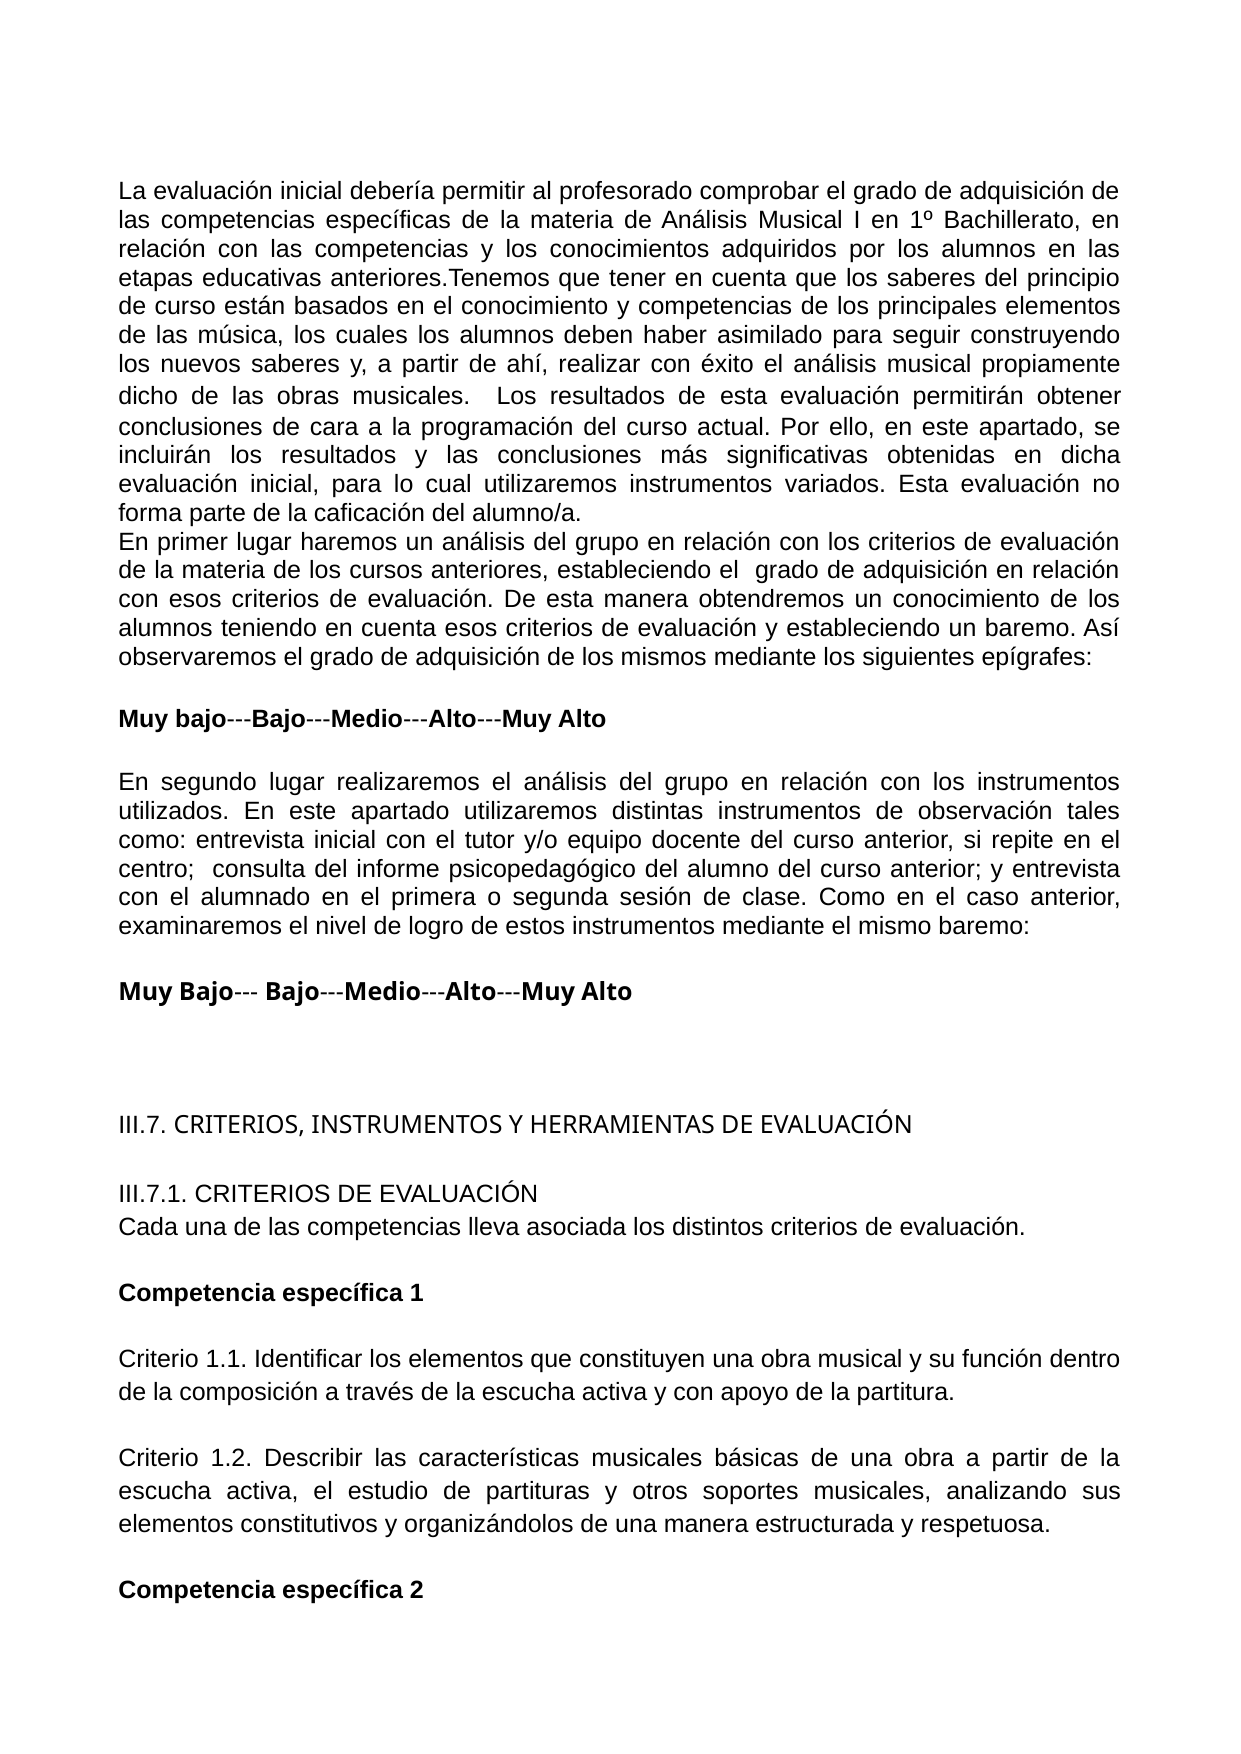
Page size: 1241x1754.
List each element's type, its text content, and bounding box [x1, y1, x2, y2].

text En segundo lugar realizaremos el análisis del grupo en relación con los instrumentos utilizados. En este apartado utilizaremos distintas instrumentos de observación tales como: entrevista inicial con el tutor y/o equipo docente del curso anterior, si repite en el centro; consulta del informe psicopedagógico del alumno del curso anterior; y entrevista con el alumnado en el primera o segunda sesión de clase. Como en el caso anterior, examinaremos el nivel de logro de estos instrumentos mediante el mismo baremo: [118, 767, 1122, 940]
text Cada una de las competencias lleva asociada los distintos criterios de evaluación. [118, 1212, 1122, 1241]
text III.7.1. CRITERIOS DE EVALUACIÓN [118, 1179, 1122, 1208]
text La evaluación inicial debería permitir al profesorado comprobar el grado de adquisición de las competencias específicas de la materia de Análisis Musical I en 1º Bachillerato, en relación con las competencias y los conocimientos adquiridos por los alumnos en las etapas educativas anteriores.Tenemos que tener en cuenta que los saberes del principio de curso están basados en el conocimiento y competencias de los principales elementos de las música, los cuales los alumnos deben haber asimilado para seguir construyendo los nuevos saberes y, a partir de ahí, realizar con éxito el análisis musical propiamente dicho de las obras musicales. Los resultados de esta evaluación permitirán obtener conclusiones de cara a la programación del curso actual. Por ello, en este apartado, se incluirán los resultados y las conclusiones más significativas obtenidas en dicha evaluación inicial, para lo cual utilizaremos instrumentos variados. Esta evaluación no forma parte de la caficación del alumno/a. [118, 176, 1122, 527]
text Criterio 1.2. Describir las características musicales básicas de una obra a partir de la escucha activa, el estudio de partituras y otros soportes musicales, analizando sus elementos constitutivos y organizándolos de una manera estructurada y respetuosa. [118, 1443, 1122, 1538]
text Competencia específica 2 [118, 1575, 1122, 1604]
text Muy bajo---Bajo---Medio---Alto---Muy Alto [118, 704, 1122, 733]
text En primer lugar haremos un análisis del grupo en relación con los criterios de evaluación de la materia de los cursos anteriores, estableciendo el grado de adquisición en relación con esos criterios de evaluación. De esta manera obtendremos un conocimiento de los alumnos teniendo en cuenta esos criterios de evaluación y estableciendo un baremo. Así observaremos el grado de adquisición de los mismos mediante los siguientes epígrafes: [118, 527, 1122, 670]
text Competencia específica 1 [118, 1278, 1122, 1307]
text III.7. CRITERIOS, INSTRUMENTOS Y HERRAMIENTAS DE EVALUACIÓN [118, 1107, 1122, 1141]
text Muy Bajo--- Bajo---Medio---Alto---Muy Alto [118, 974, 1122, 1008]
text Criterio 1.1. Identificar los elementos que constituyen una obra musical y su función dentro de la composición a través de la escucha activa y con apoyo de la partitura. [118, 1344, 1122, 1406]
